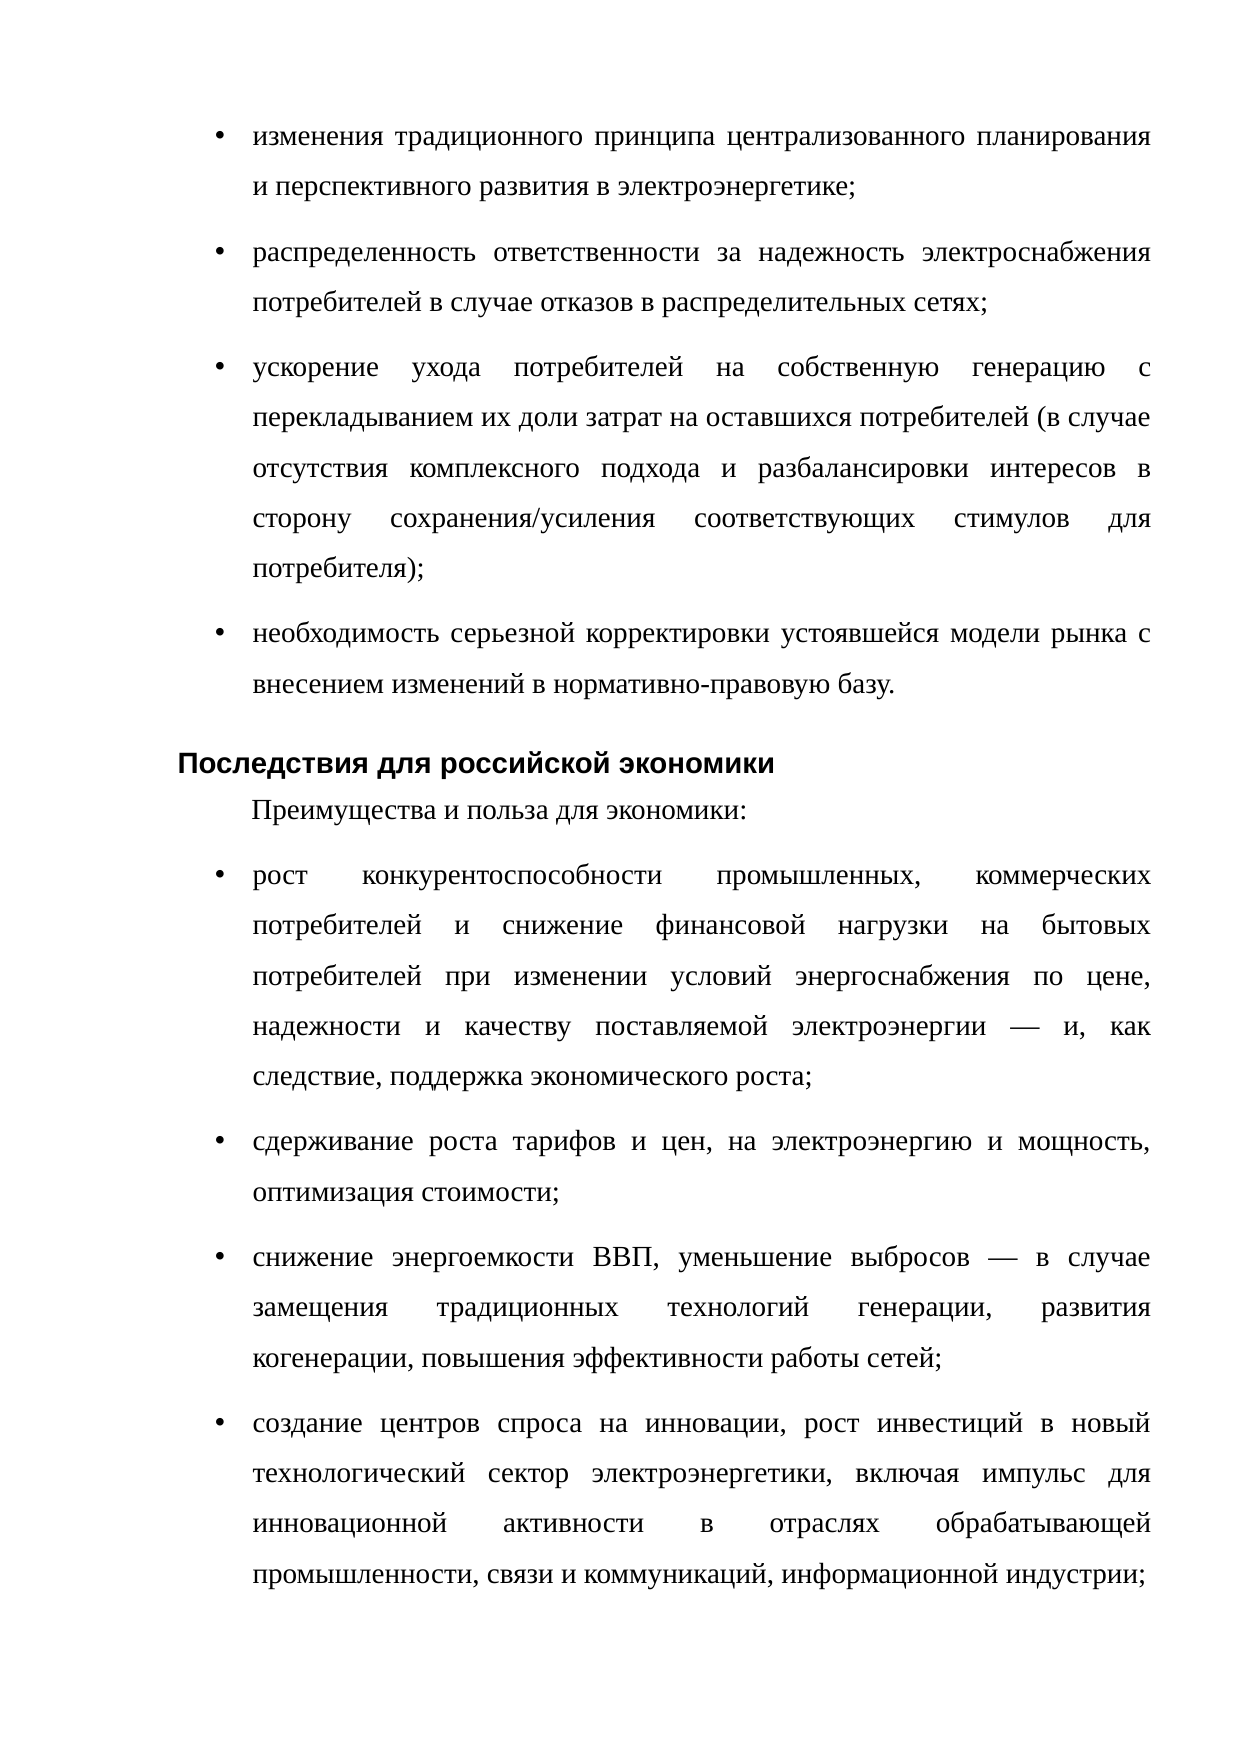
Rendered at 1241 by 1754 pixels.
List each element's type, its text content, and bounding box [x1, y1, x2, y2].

list распределенность ответственности за надежность электроснабжения потребителей в случае отказов в распределительных сетях; [215, 234, 1152, 318]
list необходимость серьезной корректировки устоявшейся модели рынка с внесением изменений в нормативно-правовую базу. [215, 616, 1152, 699]
text Преимущества и польза для экономики: [177, 792, 1152, 826]
list ускорение ухода потребителей на собственную генерацию с перекладыванием их доли затрат на оставшихся потребителей (в случае отсутствия комплексного подхода и разбалансировки интересов в сторону сохранения/усиления соответствующих стимулов для потребителя); [215, 349, 1152, 584]
list изменения традиционного принципа централизованного планирования и перспективного развития в электроэнергетике; [215, 118, 1152, 202]
list сдерживание роста тарифов и цен, на электроэнергию и мощность, оптимизация стоимости; [215, 1123, 1152, 1207]
list создание центров спроса на инновации, рост инвестиций в новый технологический сектор электроэнергетики, включая импульс для инновационной активности в отраслях обрабатывающей промышленности, связи и коммуникаций, информационной индустрии; [215, 1405, 1152, 1589]
subtitle Последствия для российской экономики [177, 746, 1152, 779]
list снижение энергоемкости ВВП, уменьшение выбросов — в случае замещения традиционных технологий генерации, развития когенерации, повышения эффективности работы сетей; [215, 1239, 1152, 1373]
list рост конкурентоспособности промышленных, коммерческих потребителей и снижение финансовой нагрузки на бытовых потребителей при изменении условий энергоснабжения по цене, надежности и качеству поставляемой электроэнергии — и, как следствие, поддержка экономического роста; [215, 857, 1152, 1092]
